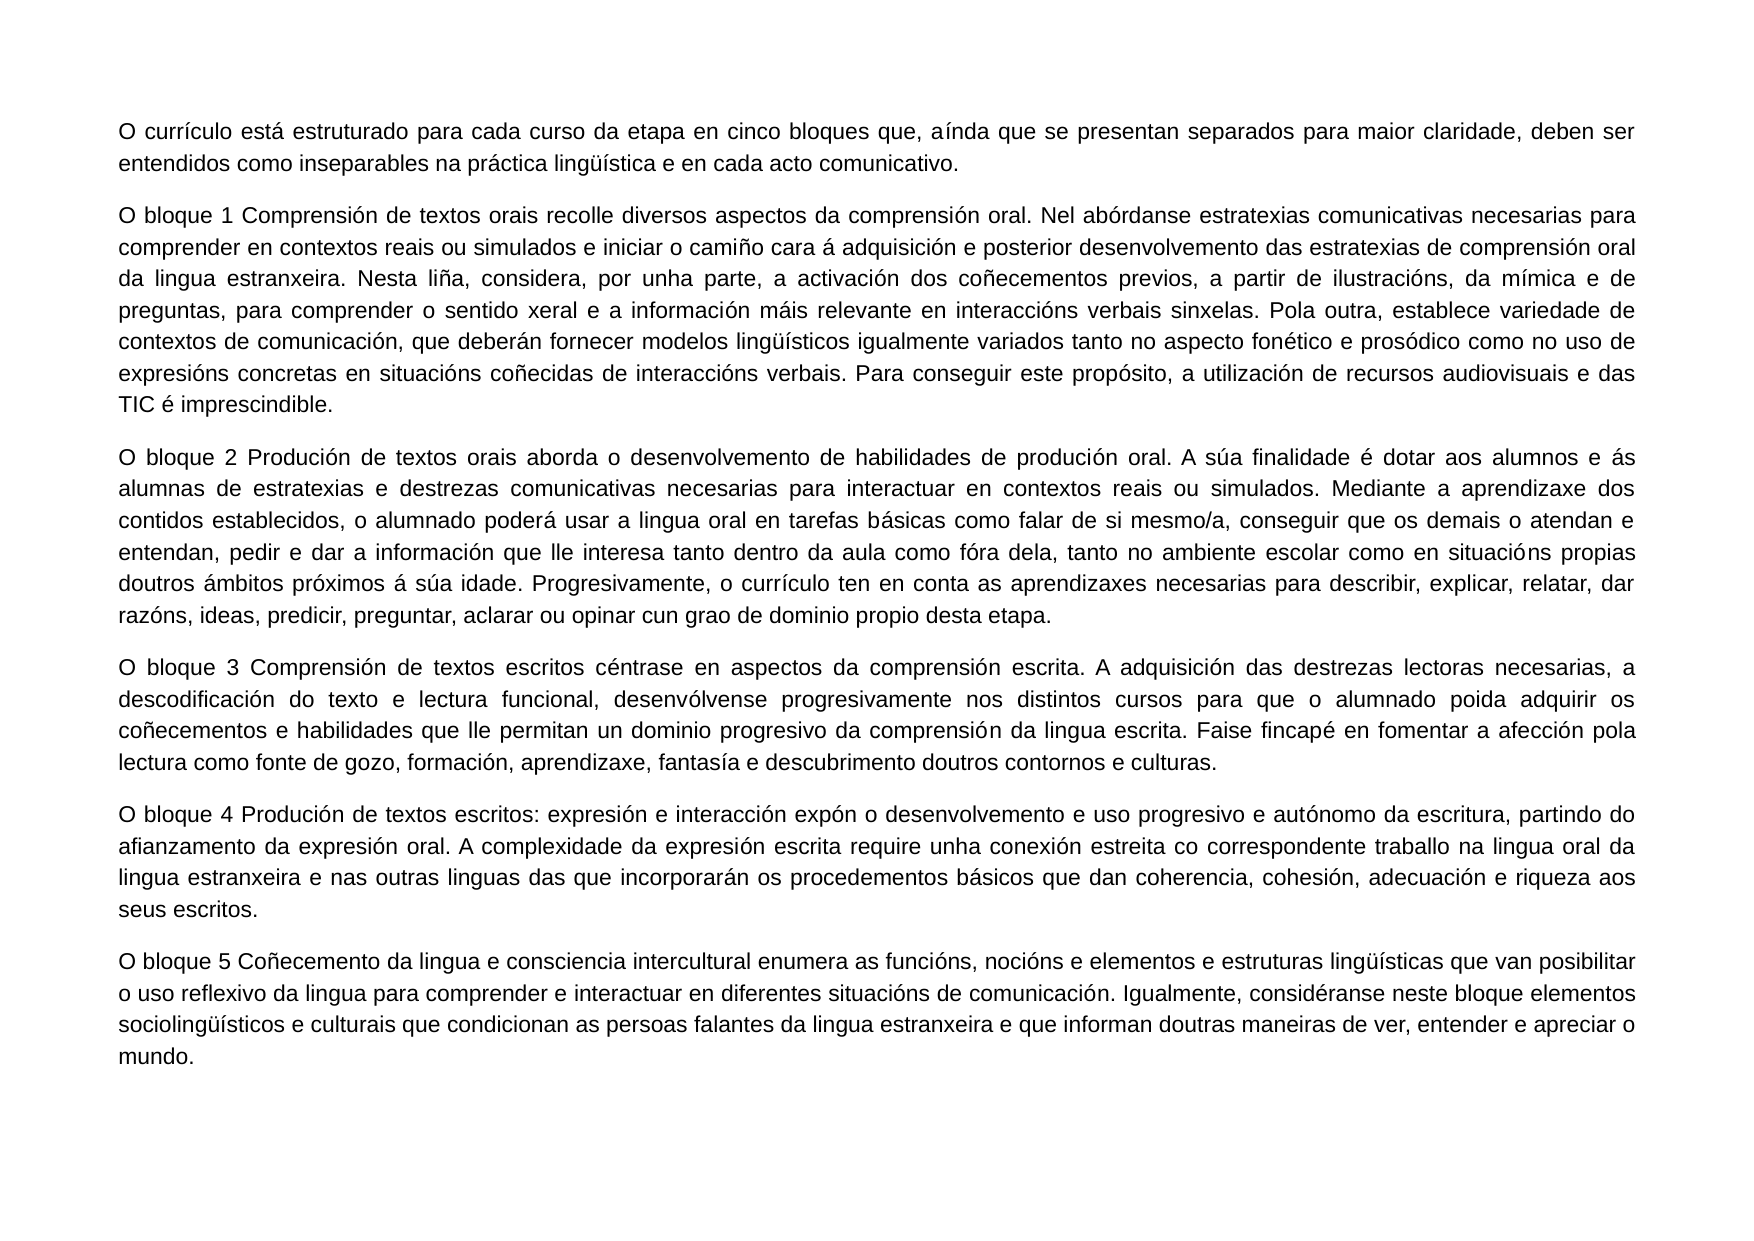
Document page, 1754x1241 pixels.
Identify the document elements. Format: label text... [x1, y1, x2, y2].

text O currículo está estruturado para cada curso da etapa en cinco bloques que, aínda que se presentan separados para maior claridade, deben ser entendidos como inseparables na práctica lingüística e en cada acto comunicativo. [118, 118, 1636, 176]
text O bloque 2 Produción de textos orais aborda o desenvolvemento de habilidades de produción oral. A súa finalidade é dotar aos alumnos e ás alumnas de estratexias e destrezas comunicativas necesarias para interactuar en contextos reais ou simulados. Mediante a aprendizaxe dos contidos establecidos, o alumnado poderá usar a lingua oral en tarefas básicas como falar de si mesmo/a, conseguir que os demais o atendan e entendan, pedir e dar a información que lle interesa tanto dentro da aula como fóra dela, tanto no ambiente escolar como en situacións propias doutros ámbitos próximos á súa idade. Progresivamente, o currículo ten en conta as aprendizaxes necesarias para describir, explicar, relatar, dar razóns, ideas, predicir, preguntar, aclarar ou opinar cun grao de dominio propio desta etapa. [118, 444, 1636, 628]
text O bloque 1 Comprensión de textos orais recolle diversos aspectos da comprensión oral. Nel abórdanse estratexias comunicativas necesarias para comprender en contextos reais ou simulados e iniciar o camiño cara á adquisición e posterior desenvolvemento das estratexias de comprensión oral da lingua estranxeira. Nesta liña, considera, por unha parte, a activación dos coñecementos previos, a partir de ilustracións, da mímica e de preguntas, para comprender o sentido xeral e a información máis relevante en interaccións verbais sinxelas. Pola outra, establece variedade de contextos de comunicación, que deberán fornecer modelos lingüísticos igualmente variados tanto no aspecto fonético e prosódico como no uso de expresións concretas en situacións coñecidas de interaccións verbais. Para conseguir este propósito, a utilización de recursos audiovisuais e das TIC é imprescindible. [118, 202, 1636, 418]
text O bloque 3 Comprensión de textos escritos céntrase en aspectos da comprensión escrita. A adquisición das destrezas lectoras necesarias, a descodificación do texto e lectura funcional, desenvólvense progresivamente nos distintos cursos para que o alumnado poida adquirir os coñecementos e habilidades que lle permitan un dominio progresivo da comprensión da lingua escrita. Faise fincapé en fomentar a afección pola lectura como fonte de gozo, formación, aprendizaxe, fantasía e descubrimento doutros contornos e culturas. [118, 654, 1636, 775]
text O bloque 5 Coñecemento da lingua e consciencia intercultural enumera as funcións, nocións e elementos e estruturas lingüísticas que van posibilitar o uso reflexivo da lingua para comprender e interactuar en diferentes situacións de comunicación. Igualmente, considéranse neste bloque elementos sociolingüísticos e culturais que condicionan as persoas falantes da lingua estranxeira e que informan doutras maneiras de ver, entender e apreciar o mundo. [118, 948, 1636, 1069]
text O bloque 4 Produción de textos escritos: expresión e interacción expón o desenvolvemento e uso progresivo e autónomo da escritura, partindo do afianzamento da expresión oral. A complexidade da expresión escrita require unha conexión estreita co correspondente traballo na lingua oral da lingua estranxeira e nas outras linguas das que incorporarán os procedementos básicos que dan coherencia, cohesión, adecuación e riqueza aos seus escritos. [118, 801, 1636, 922]
